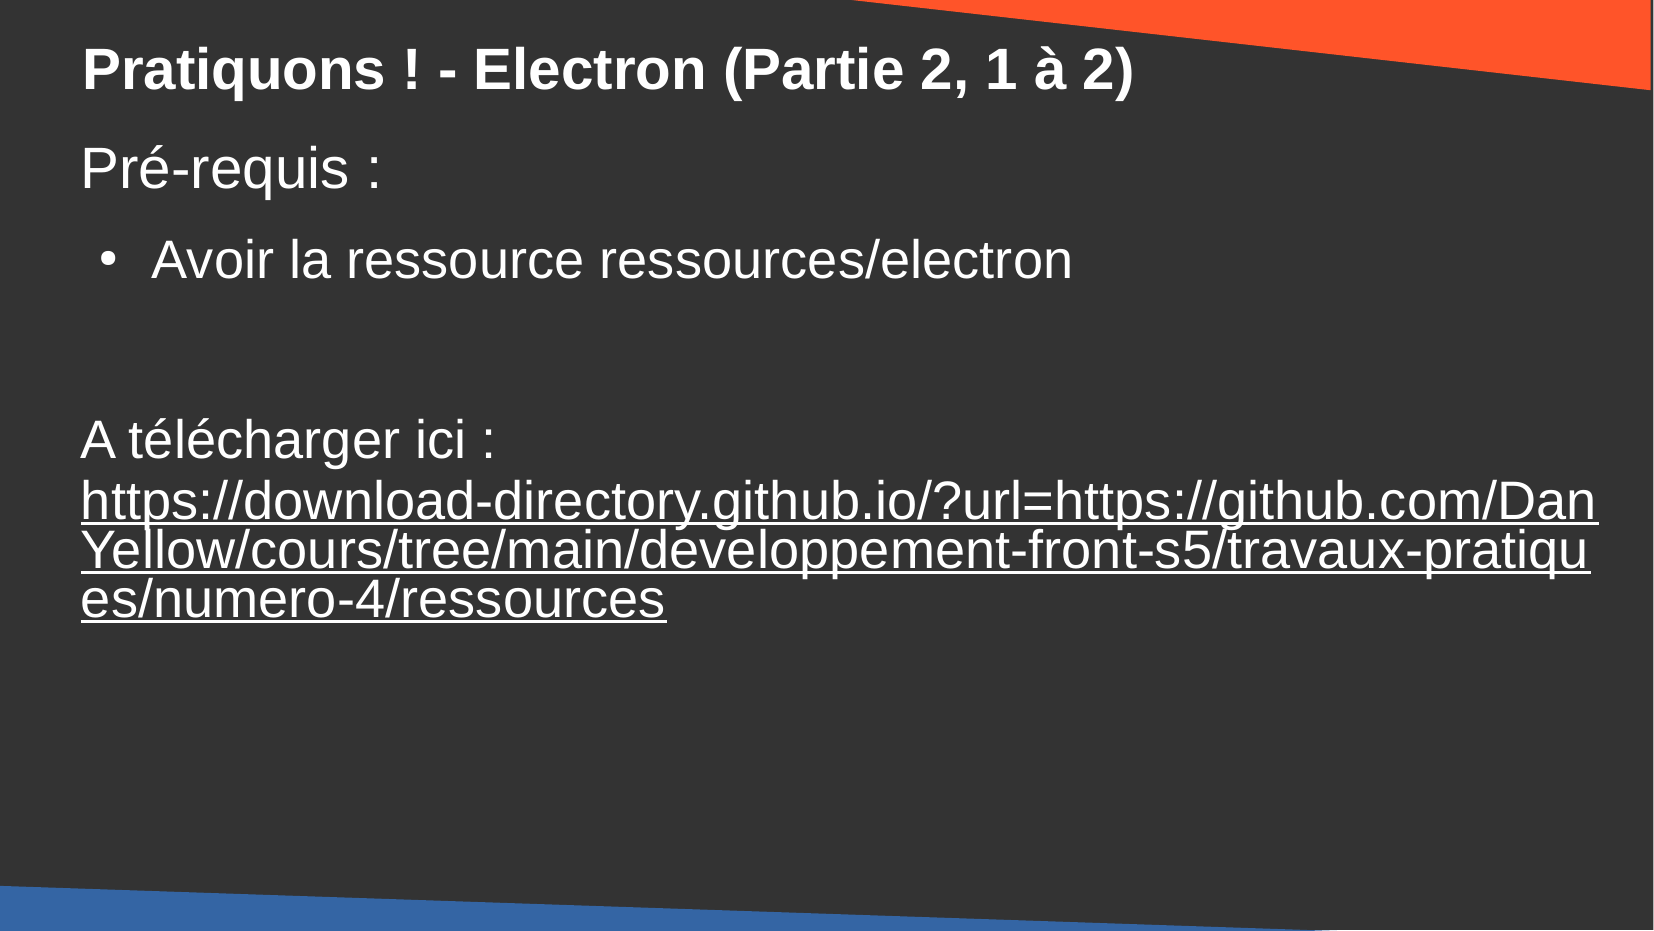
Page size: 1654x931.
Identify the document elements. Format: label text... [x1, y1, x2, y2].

text_box [0, 885, 1337, 931]
text_box [851, 0, 1651, 91]
title Pratiquons ! - Electron (Partie 2, 1 à 2) [82, 37, 1571, 114]
list Pré-requis : Avoir la ressource ressources/electron A télécharger ici : https://download-directory.github.io/?url=https://github.com/DanYellow/cours/tree/main/developpement-front-s5/travaux-pratiques/numero-4/ressources [80, 135, 1620, 721]
